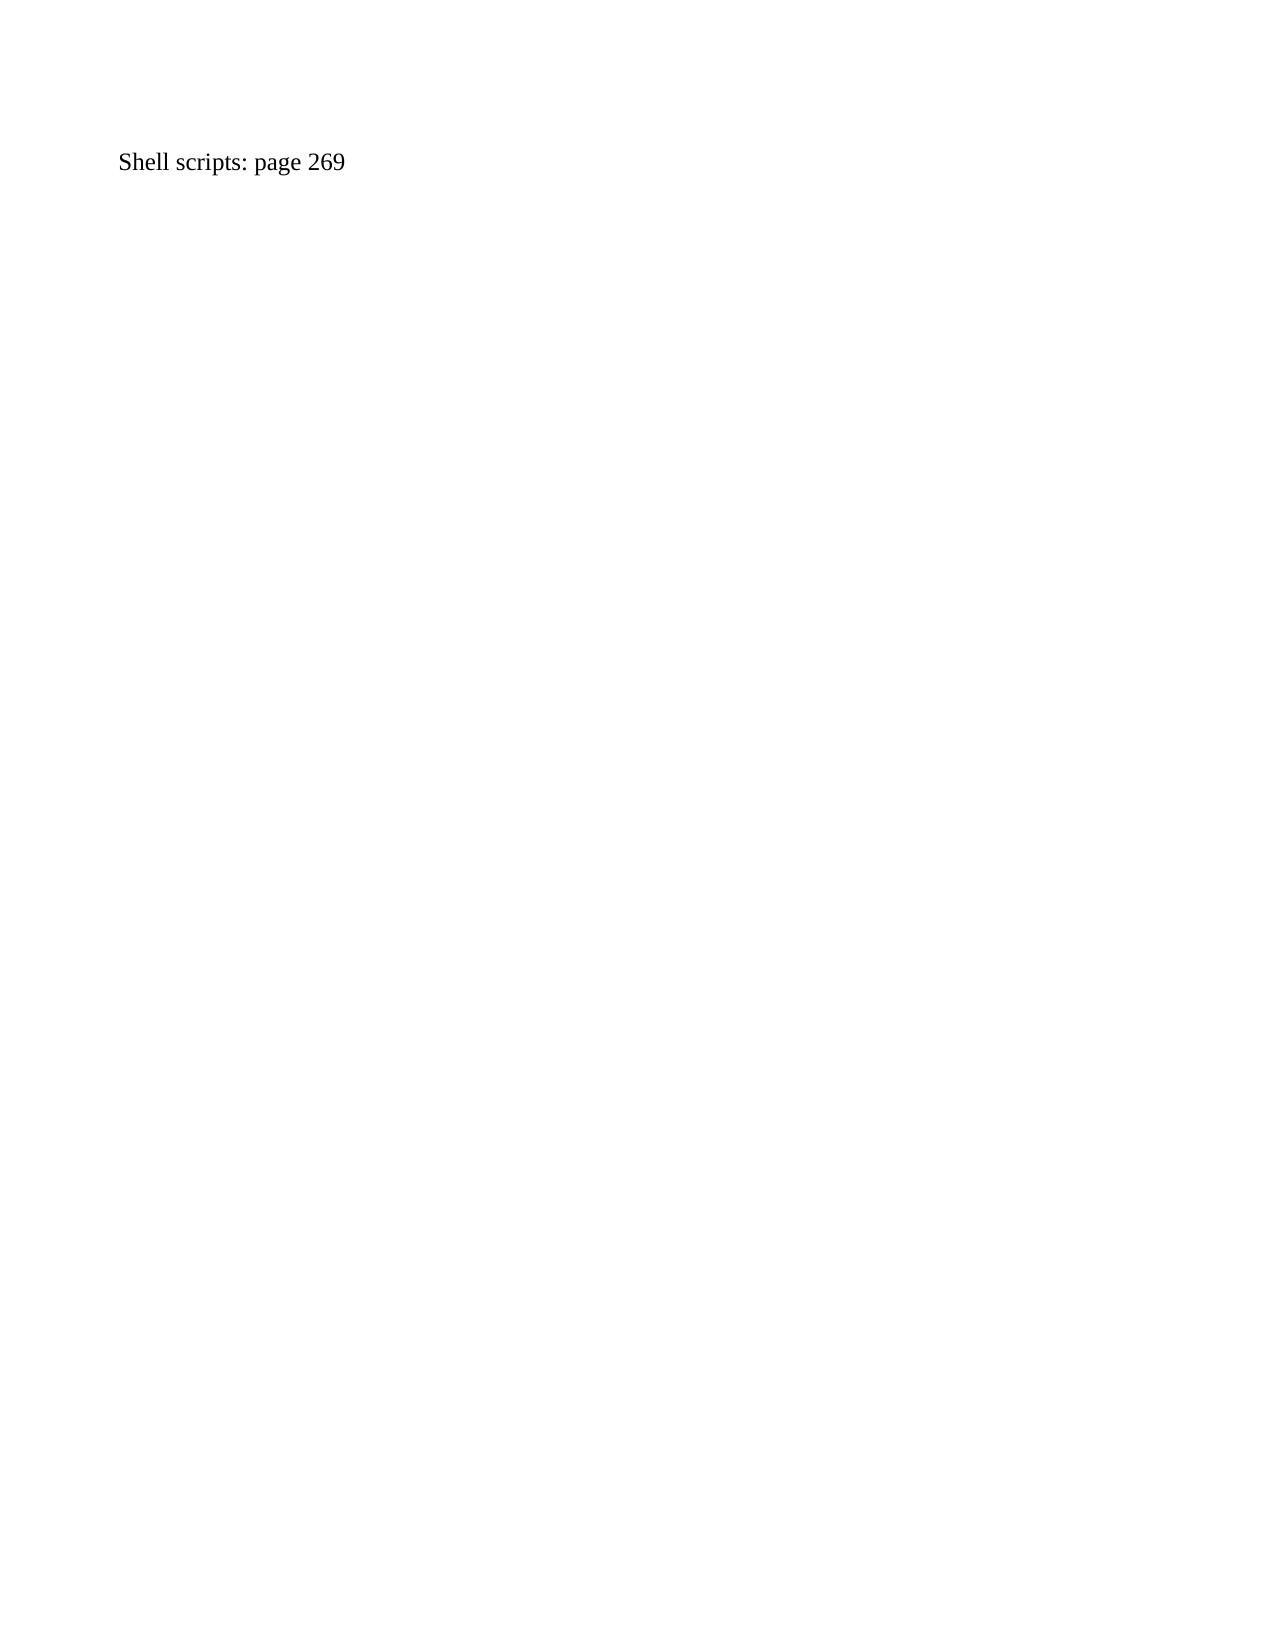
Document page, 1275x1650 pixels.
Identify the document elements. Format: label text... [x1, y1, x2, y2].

text Shell scripts: page 269 [118, 147, 1157, 176]
